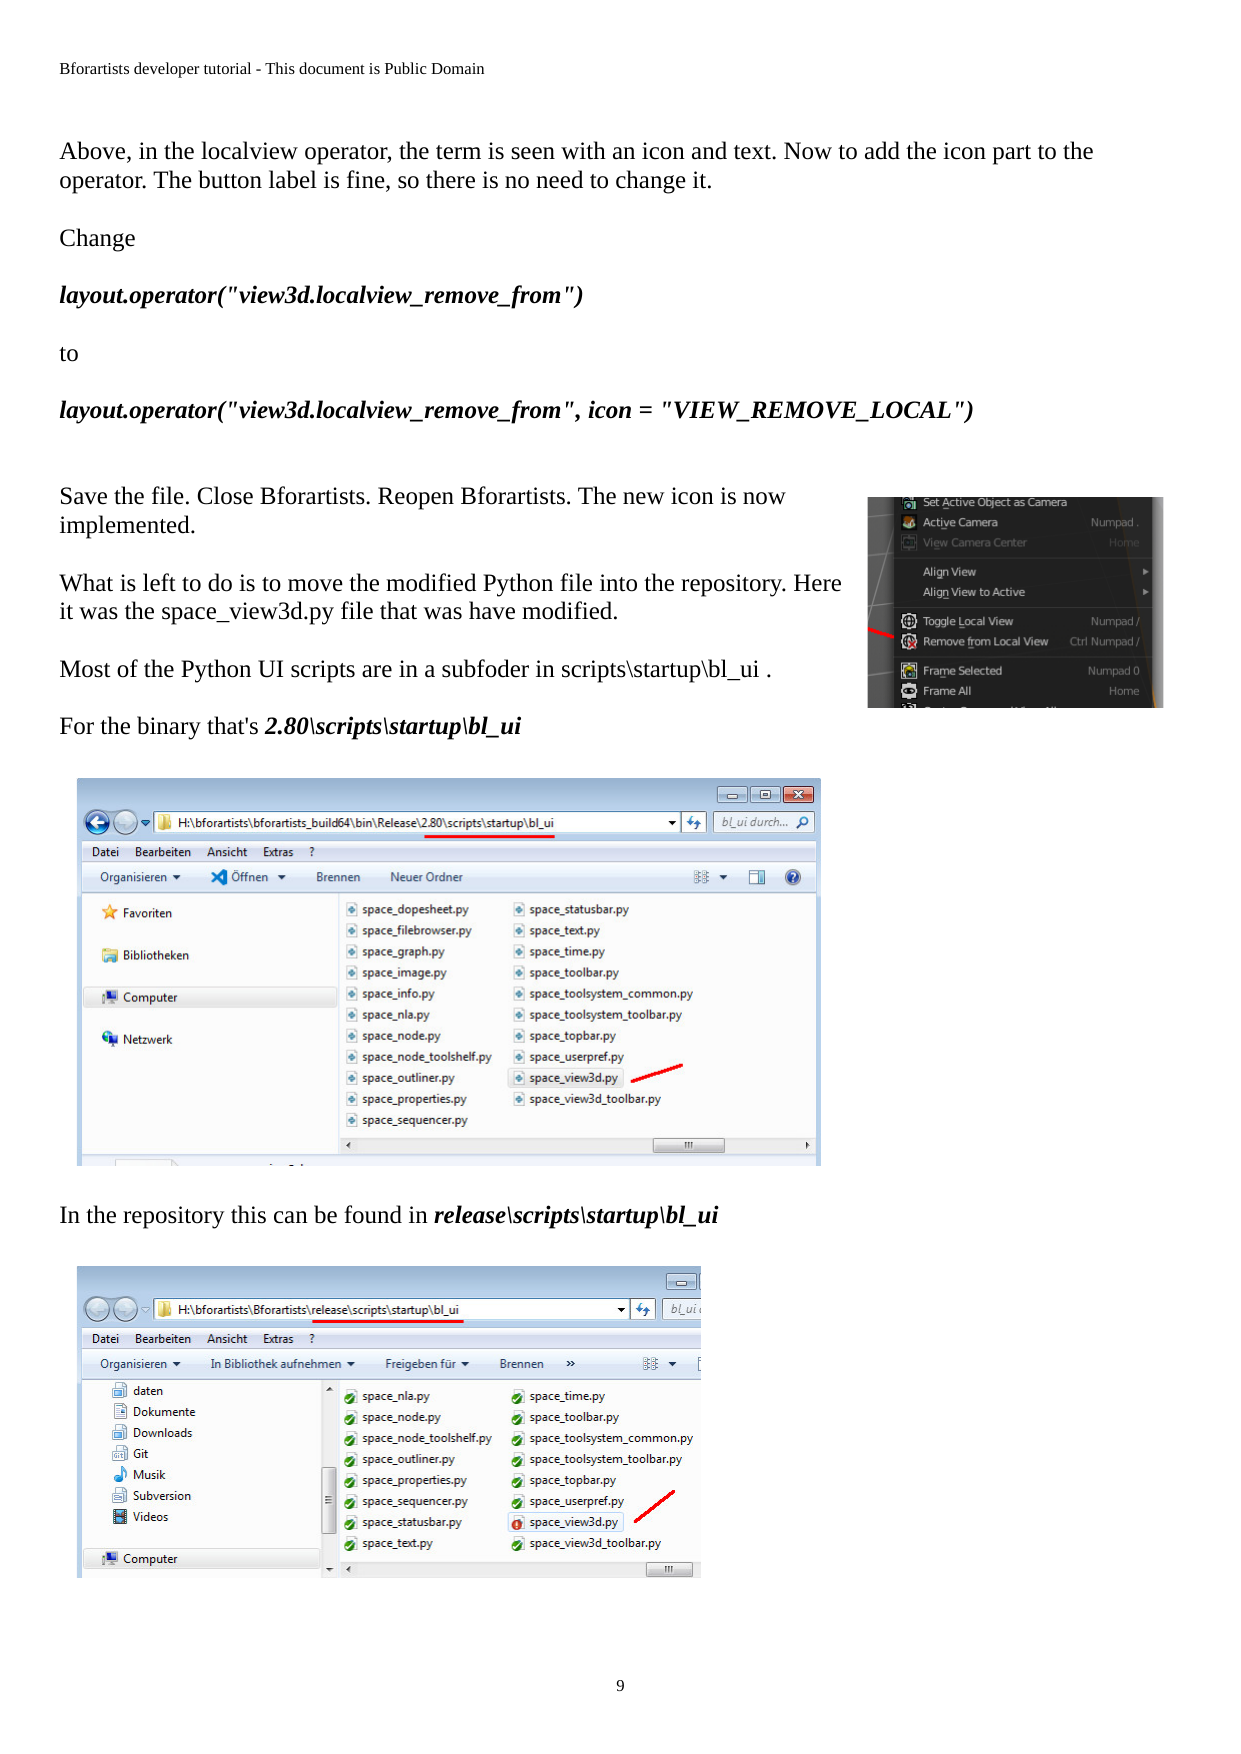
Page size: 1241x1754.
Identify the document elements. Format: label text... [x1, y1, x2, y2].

text layout.operator("view3d.localview_remove_from", icon = "VIEW_REMOVE_LOCAL") [59, 395, 1181, 424]
text For the binary that's 2.80\scripts\startup\bl_ui [59, 711, 1181, 740]
text Most of the Python UI scripts are in a subfoder in scripts\startup\bl_ui . [59, 654, 867, 683]
picture [867, 497, 1164, 708]
text Save the file. Close Bforartists. Reopen Bforartists. The new icon is now implemented. [59, 481, 1181, 539]
picture [76, 1266, 701, 1578]
text Above, in the localview operator, the term is seen with an icon and text. Now to add the icon part to the operator. The button label is fine, so there is no need to change it. [59, 136, 1181, 194]
text layout.operator("view3d.localview_remove_from") [59, 280, 1181, 309]
picture [76, 778, 821, 1166]
text Change [59, 223, 1181, 251]
text to [59, 338, 1181, 366]
text In the repository this can be found in release\scripts\startup\bl_ui [59, 1200, 1181, 1229]
text What is left to do is to move the modified Python file into the repository. Here it was the space_view3d.py file that was have modified. [59, 568, 867, 625]
